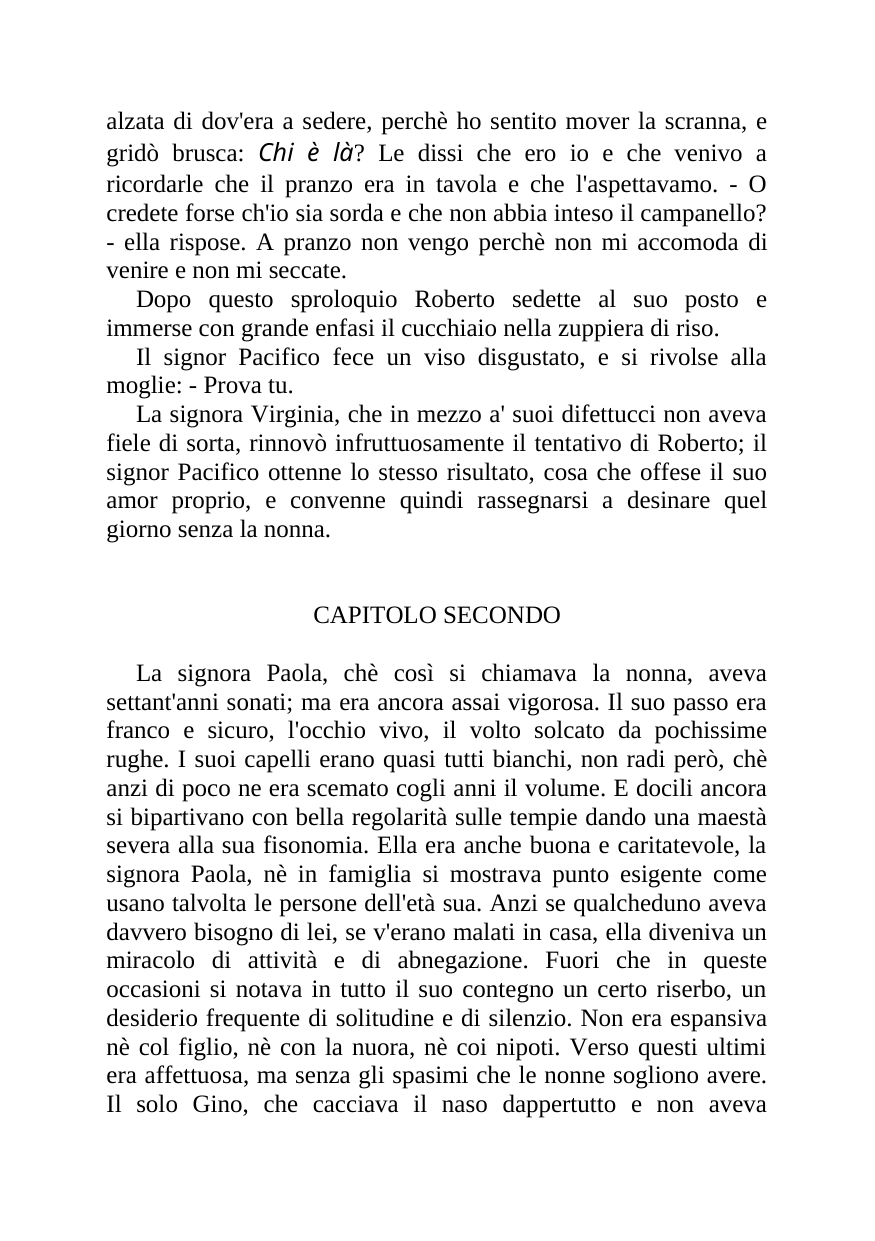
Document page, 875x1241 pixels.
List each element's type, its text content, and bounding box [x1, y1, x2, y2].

text Il signor Pacifico fece un viso disgustato, e si rivolse alla moglie: - Prova tu. [106, 342, 768, 399]
text CAPITOLO SECONDO [106, 600, 768, 629]
text La signora Virginia, che in mezzo a' suoi difettucci non aveva fiele di sorta, rinnovò infruttuosamente il tentativo di Roberto; il signor Pacifico ottenne lo stesso risultato, cosa che offese il suo amor proprio, e convenne quindi rassegnarsi a desinare quel giorno senza la nonna. [106, 399, 768, 543]
text Dopo questo sproloquio Roberto sedette al suo posto e immerse con grande enfasi il cucchiaio nella zuppiera di riso. [106, 284, 768, 342]
text La signora Paola, chè così si chiamava la nonna, aveva settant'anni sonati; ma era ancora assai vigorosa. Il suo passo era franco e sicuro, l'occhio vivo, il volto solcato da pochissime rughe. I suoi capelli erano quasi tutti bianchi, non radi però, chè anzi di poco ne era scemato cogli anni il volume. E docili ancora si bipartivano con bella regolarità sulle tempie dando una maestà severa alla sua fisonomia. Ella era anche buona e caritatevole, la signora Paola, nè in famiglia si mostrava punto esigente come usano talvolta le persone dell'età sua. Anzi se qualcheduno aveva davvero bisogno di lei, se v'erano malati in casa, ella diveniva un miracolo di attività e di abnegazione. Fuori che in queste occasioni si notava in tutto il suo contegno un certo riserbo, un desiderio frequente di solitudine e di silenzio. Non era espansiva nè col figlio, nè con la nuora, nè coi nipoti. Verso questi ultimi era affettuosa, ma senza gli spasimi che le nonne sogliono avere. Il solo Gino, che cacciava il naso dappertutto e non aveva [106, 658, 768, 1118]
text alzata di dov'era a sedere, perchè ho sentito mover la scranna, e gridò brusca: Chi è là? Le dissi che ero io e che venivo a ricordarle che il pranzo era in tavola e che l'aspettavamo. - O credete forse ch'io sia sorda e che non abbia inteso il campanello? - ella rispose. A pranzo non vengo perchè non mi accomoda di venire e non mi seccate. [106, 106, 768, 284]
